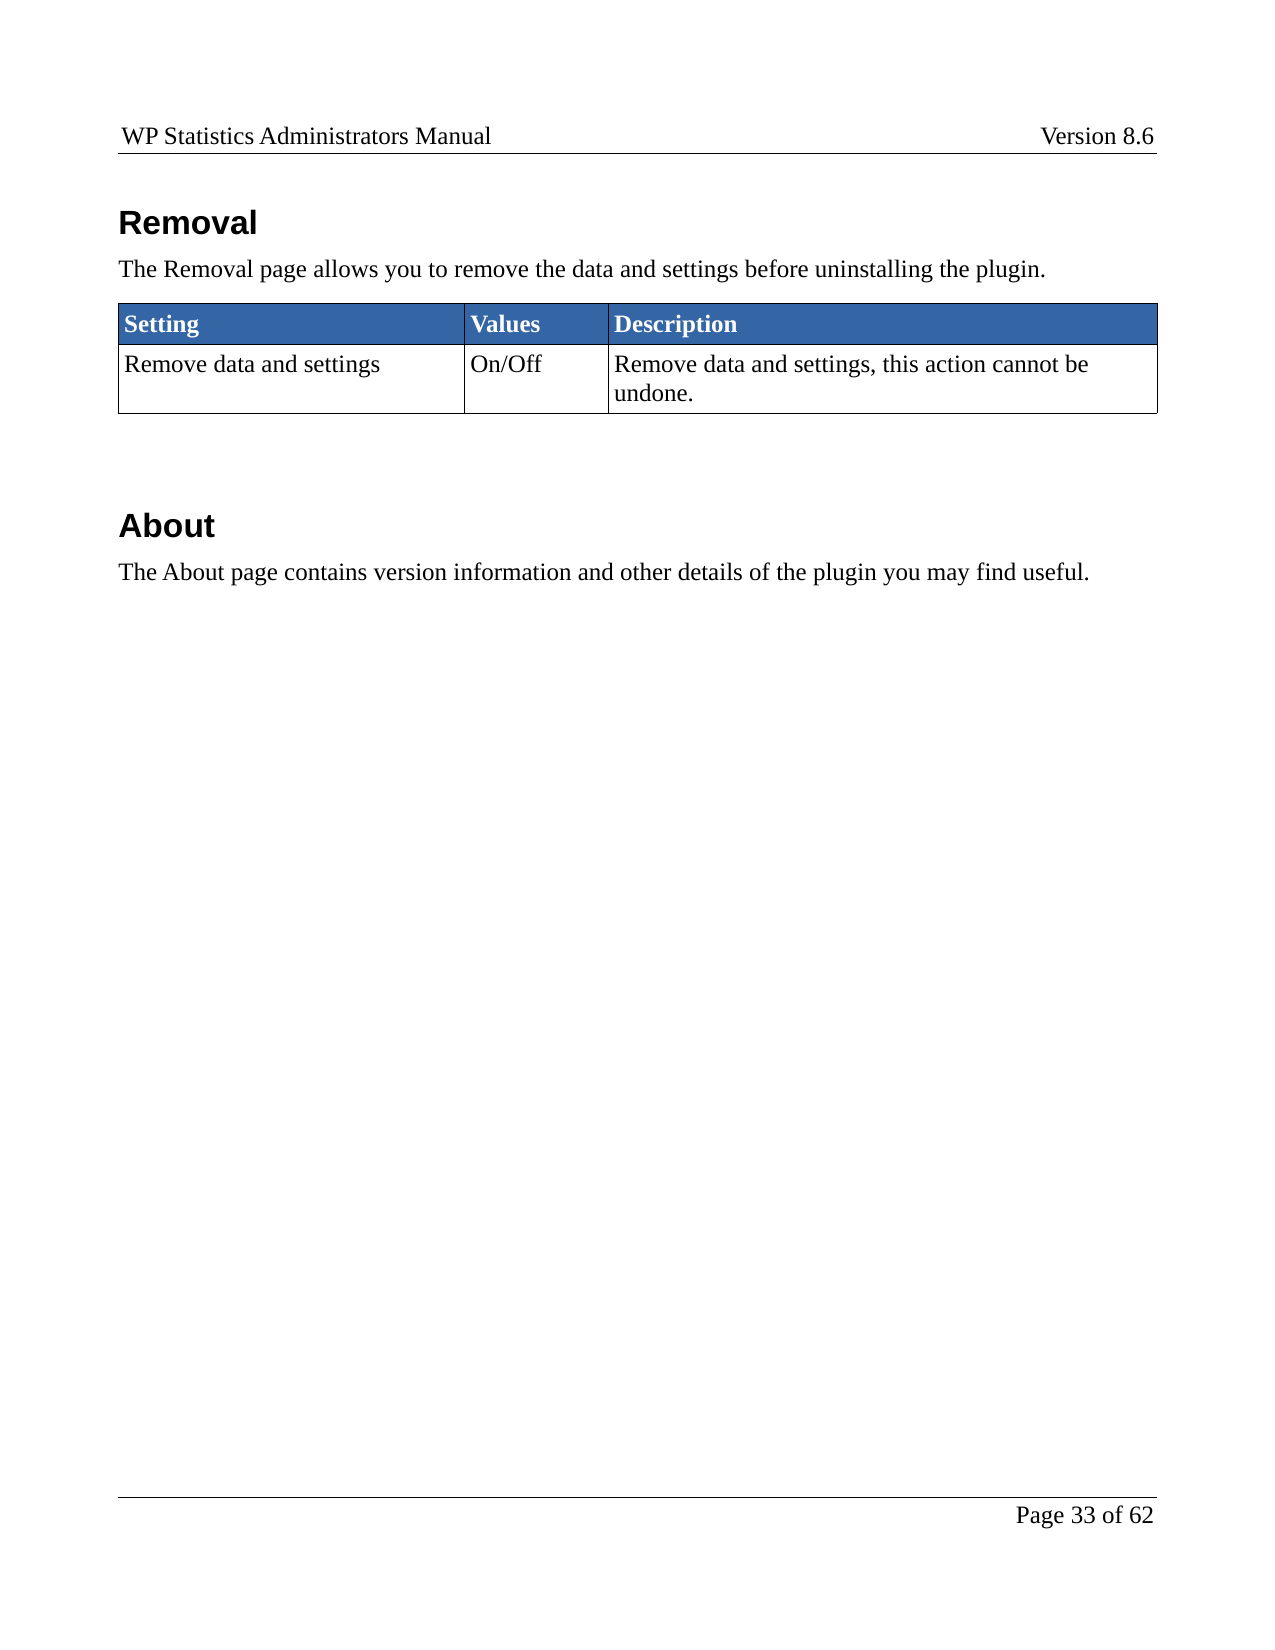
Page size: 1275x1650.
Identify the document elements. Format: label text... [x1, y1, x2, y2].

table_header Description [609, 304, 1157, 344]
table_cell On/Off [465, 345, 608, 413]
text The About page contains version information and other details of the plugin you may find useful. [118, 557, 1157, 586]
text The Removal page allows you to remove the data and settings before uninstalling the plugin. [118, 254, 1157, 283]
table_header Values [465, 304, 608, 344]
table_header Setting [119, 304, 464, 344]
subtitle Removal [118, 203, 1157, 242]
table_cell Remove data and settings [119, 345, 464, 413]
table_cell Remove data and settings, this action cannot be undone. [609, 345, 1157, 413]
subtitle About [118, 506, 1157, 544]
